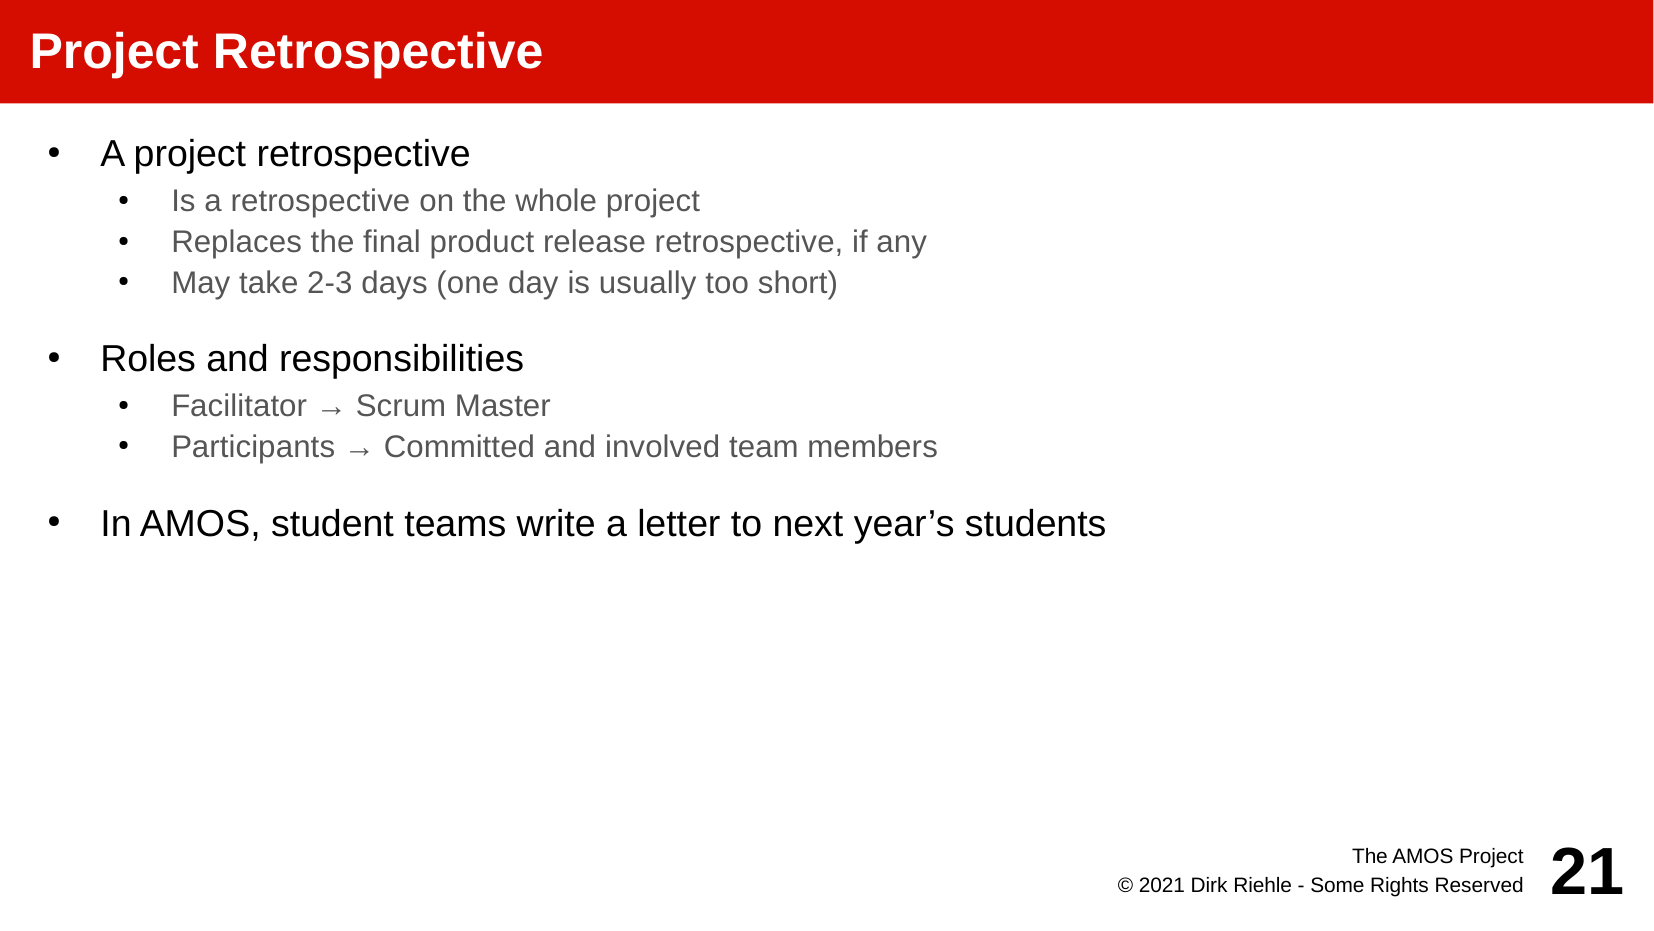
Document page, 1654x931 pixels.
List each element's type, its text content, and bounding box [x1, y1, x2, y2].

list A project retrospective Is a retrospective on the whole project Replaces the final product release retrospective, if any May take 2-3 days (one day is usually too short) Roles and responsibilities Facilitator → Scrum Master Participants → Committed and involved team members In AMOS, student teams write a letter to next year’s students [29, 132, 1625, 813]
title Project Retrospective [0, 0, 1654, 104]
